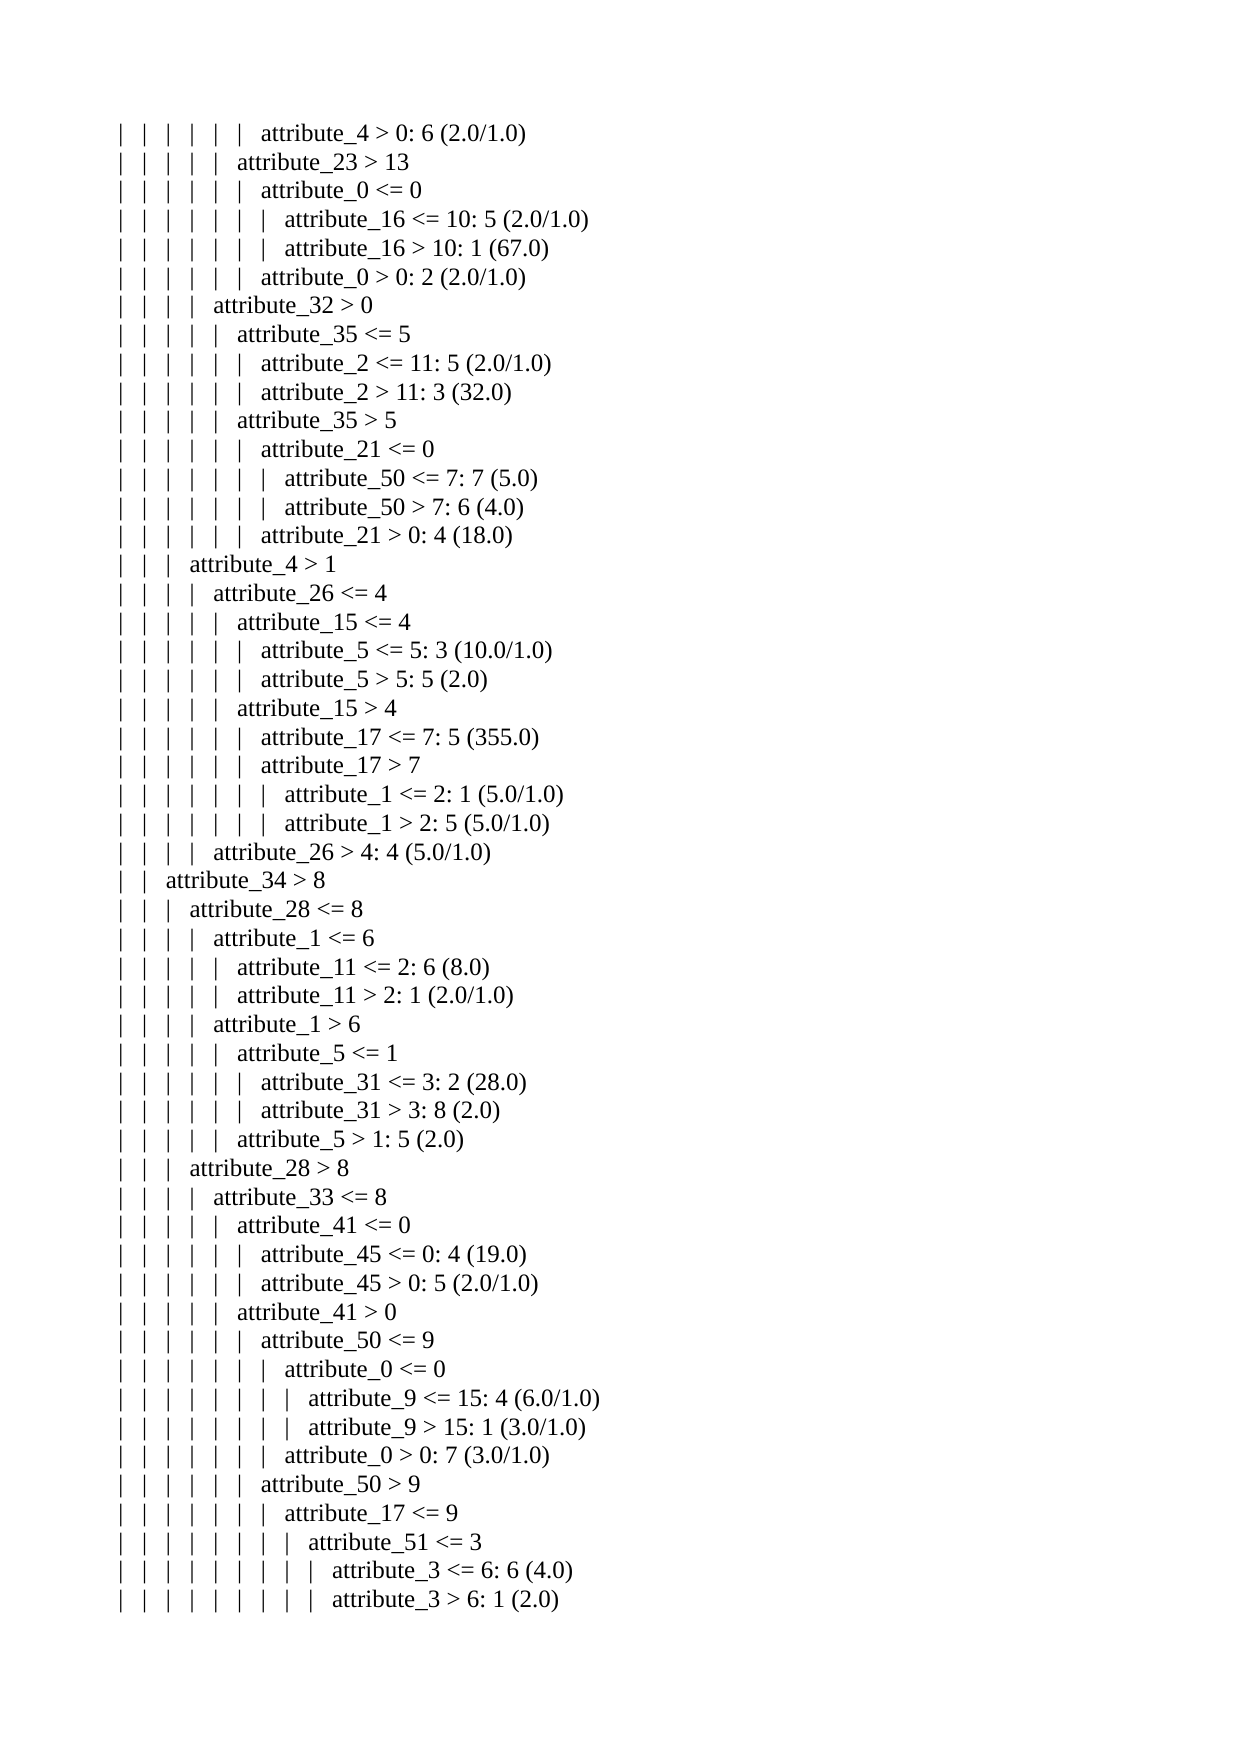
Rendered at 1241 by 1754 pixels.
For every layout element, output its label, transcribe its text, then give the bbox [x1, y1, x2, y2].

text | | | | | | | | | attribute_3 <= 6: 6 (4.0) [118, 1556, 1122, 1584]
text | | | | | | attribute_45 <= 0: 4 (19.0) [118, 1239, 1122, 1268]
text | | | | attribute_26 <= 4 [118, 578, 1122, 607]
text | | | | | attribute_35 <= 5 [118, 319, 1122, 348]
text | | | | attribute_33 <= 8 [118, 1182, 1122, 1211]
text | | | | | | | | attribute_51 <= 3 [118, 1527, 1122, 1556]
text | | | | | attribute_15 <= 4 [118, 607, 1122, 636]
text | | | | | attribute_11 <= 2: 6 (8.0) [118, 952, 1122, 981]
text | | | | | | | | attribute_9 > 15: 1 (3.0/1.0) [118, 1412, 1122, 1441]
text | | | | | | attribute_2 <= 11: 5 (2.0/1.0) [118, 348, 1122, 377]
text | | | | | | attribute_0 <= 0 [118, 176, 1122, 204]
text | | | | attribute_1 > 6 [118, 1009, 1122, 1038]
text | | | | | | | attribute_0 > 0: 7 (3.0/1.0) [118, 1441, 1122, 1469]
text | | | | | | | attribute_0 <= 0 [118, 1354, 1122, 1383]
text | | | | | | attribute_45 > 0: 5 (2.0/1.0) [118, 1268, 1122, 1297]
text | | | | | attribute_41 <= 0 [118, 1211, 1122, 1239]
text | | | | | attribute_23 > 13 [118, 147, 1122, 176]
text | | | attribute_4 > 1 [118, 549, 1122, 578]
text | | | | | attribute_5 <= 1 [118, 1038, 1122, 1067]
text | | | | | | attribute_5 > 5: 5 (2.0) [118, 664, 1122, 693]
text | | | | | | attribute_31 > 3: 8 (2.0) [118, 1096, 1122, 1124]
text | | | | | | attribute_17 <= 7: 5 (355.0) [118, 722, 1122, 751]
text | | | | | | | attribute_1 > 2: 5 (5.0/1.0) [118, 808, 1122, 837]
text | | | | | | attribute_2 > 11: 3 (32.0) [118, 377, 1122, 406]
text | | | | attribute_32 > 0 [118, 291, 1122, 319]
text | | | | | | attribute_5 <= 5: 3 (10.0/1.0) [118, 636, 1122, 664]
text | | | | | | attribute_0 > 0: 2 (2.0/1.0) [118, 262, 1122, 291]
text | | attribute_34 > 8 [118, 866, 1122, 894]
text | | | | | | | attribute_50 > 7: 6 (4.0) [118, 492, 1122, 521]
text | | | | | | | | | attribute_3 > 6: 1 (2.0) [118, 1584, 1122, 1613]
text | | | | | attribute_35 > 5 [118, 406, 1122, 434]
text | | | | | attribute_11 > 2: 1 (2.0/1.0) [118, 981, 1122, 1009]
text | | | | attribute_26 > 4: 4 (5.0/1.0) [118, 837, 1122, 866]
text | | | | | | attribute_31 <= 3: 2 (28.0) [118, 1067, 1122, 1096]
text | | | attribute_28 > 8 [118, 1153, 1122, 1182]
text | | | | | | attribute_17 > 7 [118, 751, 1122, 779]
text | | | | | attribute_15 > 4 [118, 693, 1122, 722]
text | | | attribute_28 <= 8 [118, 894, 1122, 923]
text | | | | | | | attribute_16 > 10: 1 (67.0) [118, 233, 1122, 262]
text | | | | | | | attribute_16 <= 10: 5 (2.0/1.0) [118, 204, 1122, 233]
text | | | | | | | attribute_50 <= 7: 7 (5.0) [118, 463, 1122, 492]
text | | | | | attribute_41 > 0 [118, 1297, 1122, 1326]
text | | | | attribute_1 <= 6 [118, 923, 1122, 952]
text | | | | | | | | attribute_9 <= 15: 4 (6.0/1.0) [118, 1383, 1122, 1412]
text | | | | | | attribute_4 > 0: 6 (2.0/1.0) [118, 118, 1122, 147]
text | | | | | | attribute_21 > 0: 4 (18.0) [118, 521, 1122, 549]
text | | | | | | attribute_50 <= 9 [118, 1326, 1122, 1354]
text | | | | | | | attribute_1 <= 2: 1 (5.0/1.0) [118, 779, 1122, 808]
text | | | | | | | attribute_17 <= 9 [118, 1498, 1122, 1527]
text | | | | | | attribute_21 <= 0 [118, 434, 1122, 463]
text | | | | | | attribute_50 > 9 [118, 1469, 1122, 1498]
text | | | | | attribute_5 > 1: 5 (2.0) [118, 1124, 1122, 1153]
